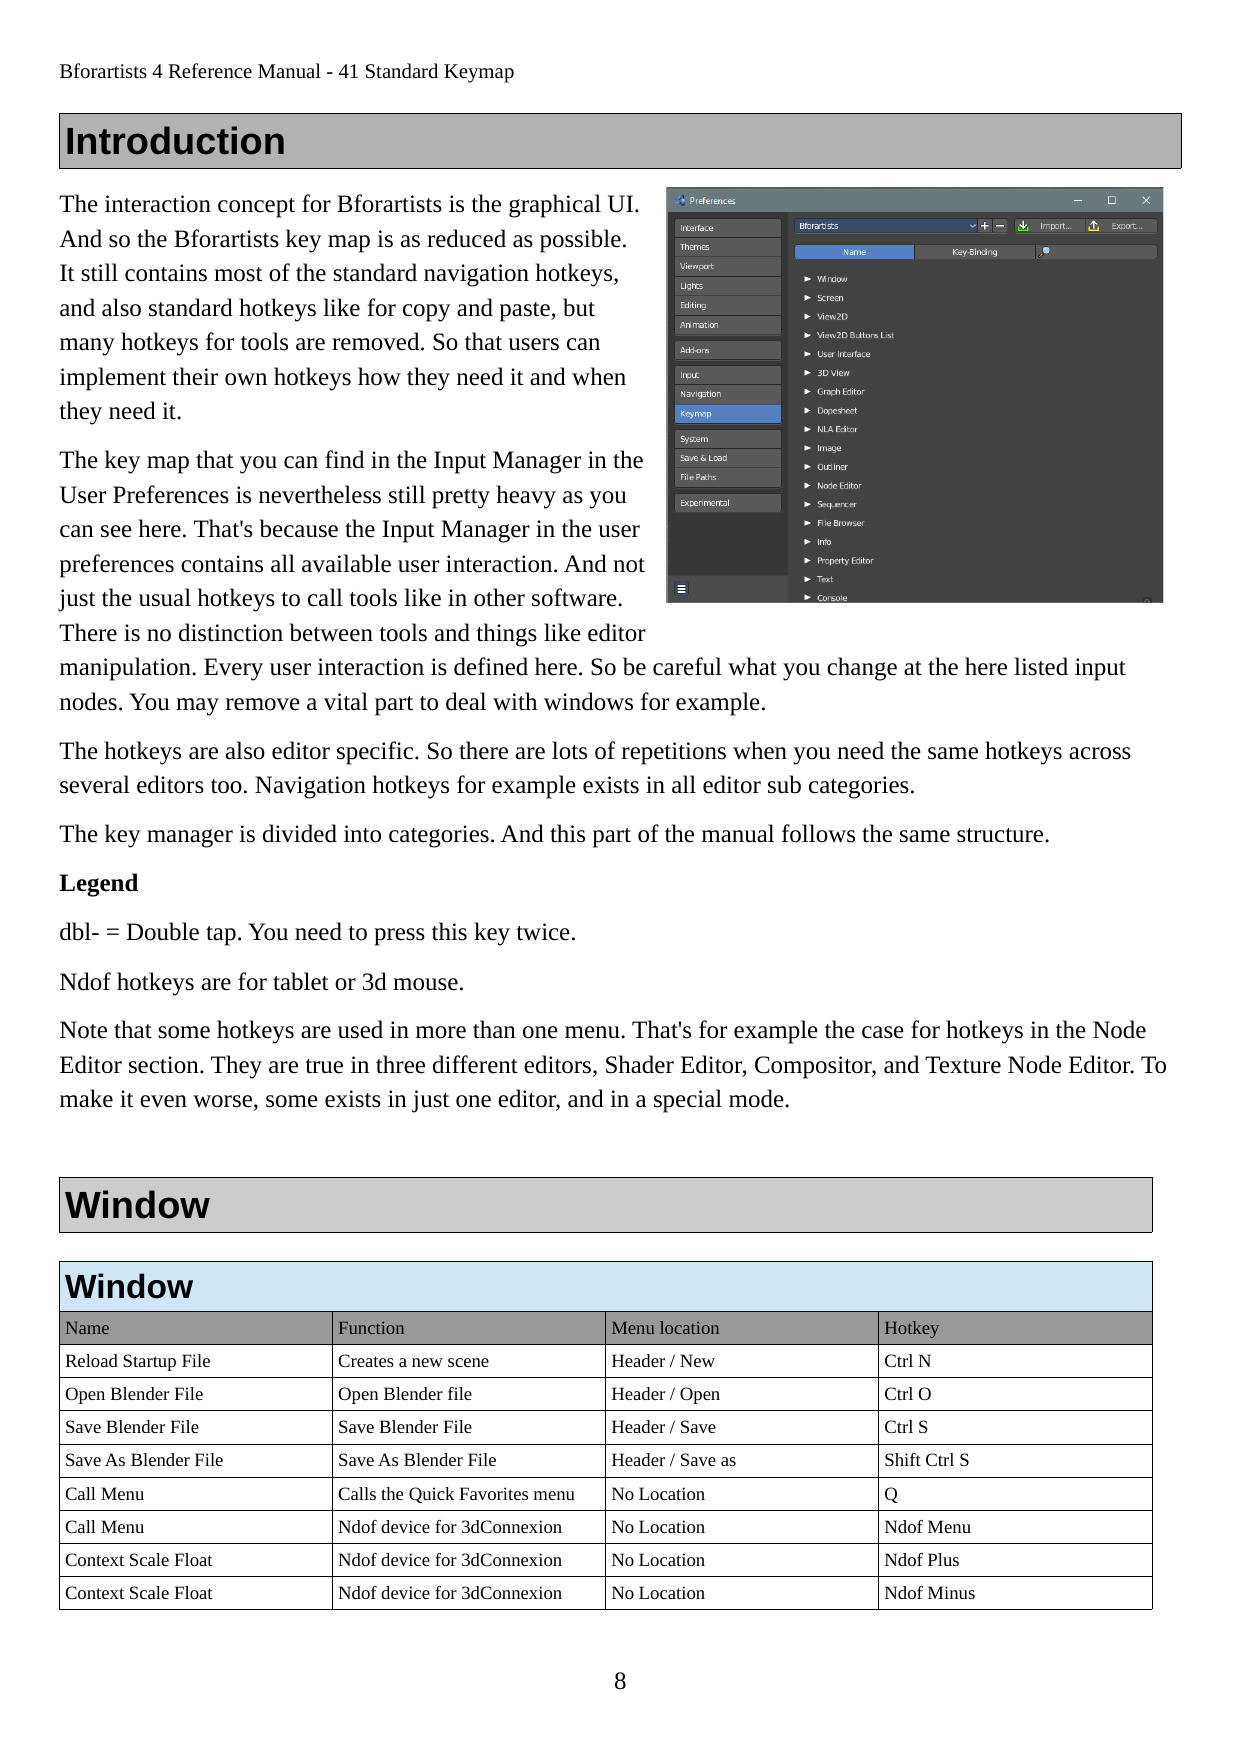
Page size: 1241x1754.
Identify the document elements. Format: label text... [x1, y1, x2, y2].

table_cell Save Blender File [60, 1411, 332, 1443]
table_cell Calls the Quick Favorites menu [333, 1478, 605, 1510]
table_cell No Location [606, 1544, 878, 1576]
table_cell Name [60, 1312, 332, 1344]
table_cell Function [333, 1312, 605, 1344]
table_cell Call Menu [60, 1511, 332, 1543]
table_cell Save As Blender File [60, 1445, 332, 1477]
table_cell Ndof Menu [879, 1511, 1152, 1543]
table_cell Open Blender File [60, 1378, 332, 1410]
table_cell Call Menu [60, 1478, 332, 1510]
table_cell Ndof Minus [879, 1577, 1152, 1609]
table_cell Ctrl S [879, 1411, 1152, 1443]
table_cell Header / New [606, 1345, 878, 1377]
text Ndof hotkeys are for tablet or 3d mouse. [59, 967, 1181, 995]
text The key map that you can find in the Input Manager in the User Preferences is nevertheless still pretty heavy as you can see here. That's because the Input Manager in the user preferences contains all available user interaction. And not just the usual hotkeys to call tools like in other software. There is no distinction between tools and things like editor manipulation. Every user interaction is defined here. So be careful what you change at the here listed input nodes. You may remove a vital part to deal with windows for example. [59, 445, 1181, 716]
table_cell Q [879, 1478, 1152, 1510]
table_cell Ctrl O [879, 1378, 1152, 1410]
table_cell Header / Save as [606, 1445, 878, 1477]
text Legend [59, 868, 1181, 897]
table_cell Open Blender file [333, 1378, 605, 1410]
text The key manager is divided into categories. And this part of the manual follows the same structure. [59, 819, 1181, 848]
table_cell Creates a new scene [333, 1345, 605, 1377]
picture [666, 187, 1164, 603]
table_cell No Location [606, 1478, 878, 1510]
table_cell Ndof device for 3dConnexion [333, 1544, 605, 1576]
table_cell Save Blender File [333, 1411, 605, 1443]
table_cell Menu location [606, 1312, 878, 1344]
table_cell Ndof Plus [879, 1544, 1152, 1576]
table_cell Ctrl N [879, 1345, 1152, 1377]
table_cell Context Scale Float [60, 1544, 332, 1576]
table_cell Hotkey [879, 1312, 1152, 1344]
table_cell Save As Blender File [333, 1445, 605, 1477]
text Note that some hotkeys are used in more than one menu. That's for example the case for hotkeys in the Node Editor section. They are true in three different editors, Shader Editor, Compositor, and Texture Node Editor. To make it even worse, some exists in just one editor, and in a special mode. [59, 1016, 1181, 1113]
table_cell Ndof device for 3dConnexion [333, 1577, 605, 1609]
table_cell Shift Ctrl S [879, 1445, 1152, 1477]
table_cell Header / Open [606, 1378, 878, 1410]
table_header Window [60, 1262, 1152, 1311]
table_cell Ndof device for 3dConnexion [333, 1511, 605, 1543]
table_cell Context Scale Float [60, 1577, 332, 1609]
table_cell Header / Save [606, 1411, 878, 1443]
text The hotkeys are also editor specific. So there are lots of repetitions when you need the same hotkeys across several editors too. Navigation hotkeys for example exists in all editor sub categories. [59, 736, 1181, 799]
text dbl- = Double tap. You need to press this key twice. [59, 917, 1181, 946]
text The interaction concept for Bforartists is the graphical UI. And so the Bforartists key map is as reduced as possible. It still contains most of the standard navigation hotkeys, and also standard hotkeys like for copy and paste, but many hotkeys for tools are removed. So that users can implement their own hotkeys how they need it and when they need it. [59, 189, 666, 425]
table_header Introduction [60, 114, 1181, 168]
table_cell No Location [606, 1511, 878, 1543]
table_header Window [60, 1178, 1152, 1232]
table_cell Reload Startup File [60, 1345, 332, 1377]
table_cell No Location [606, 1577, 878, 1609]
